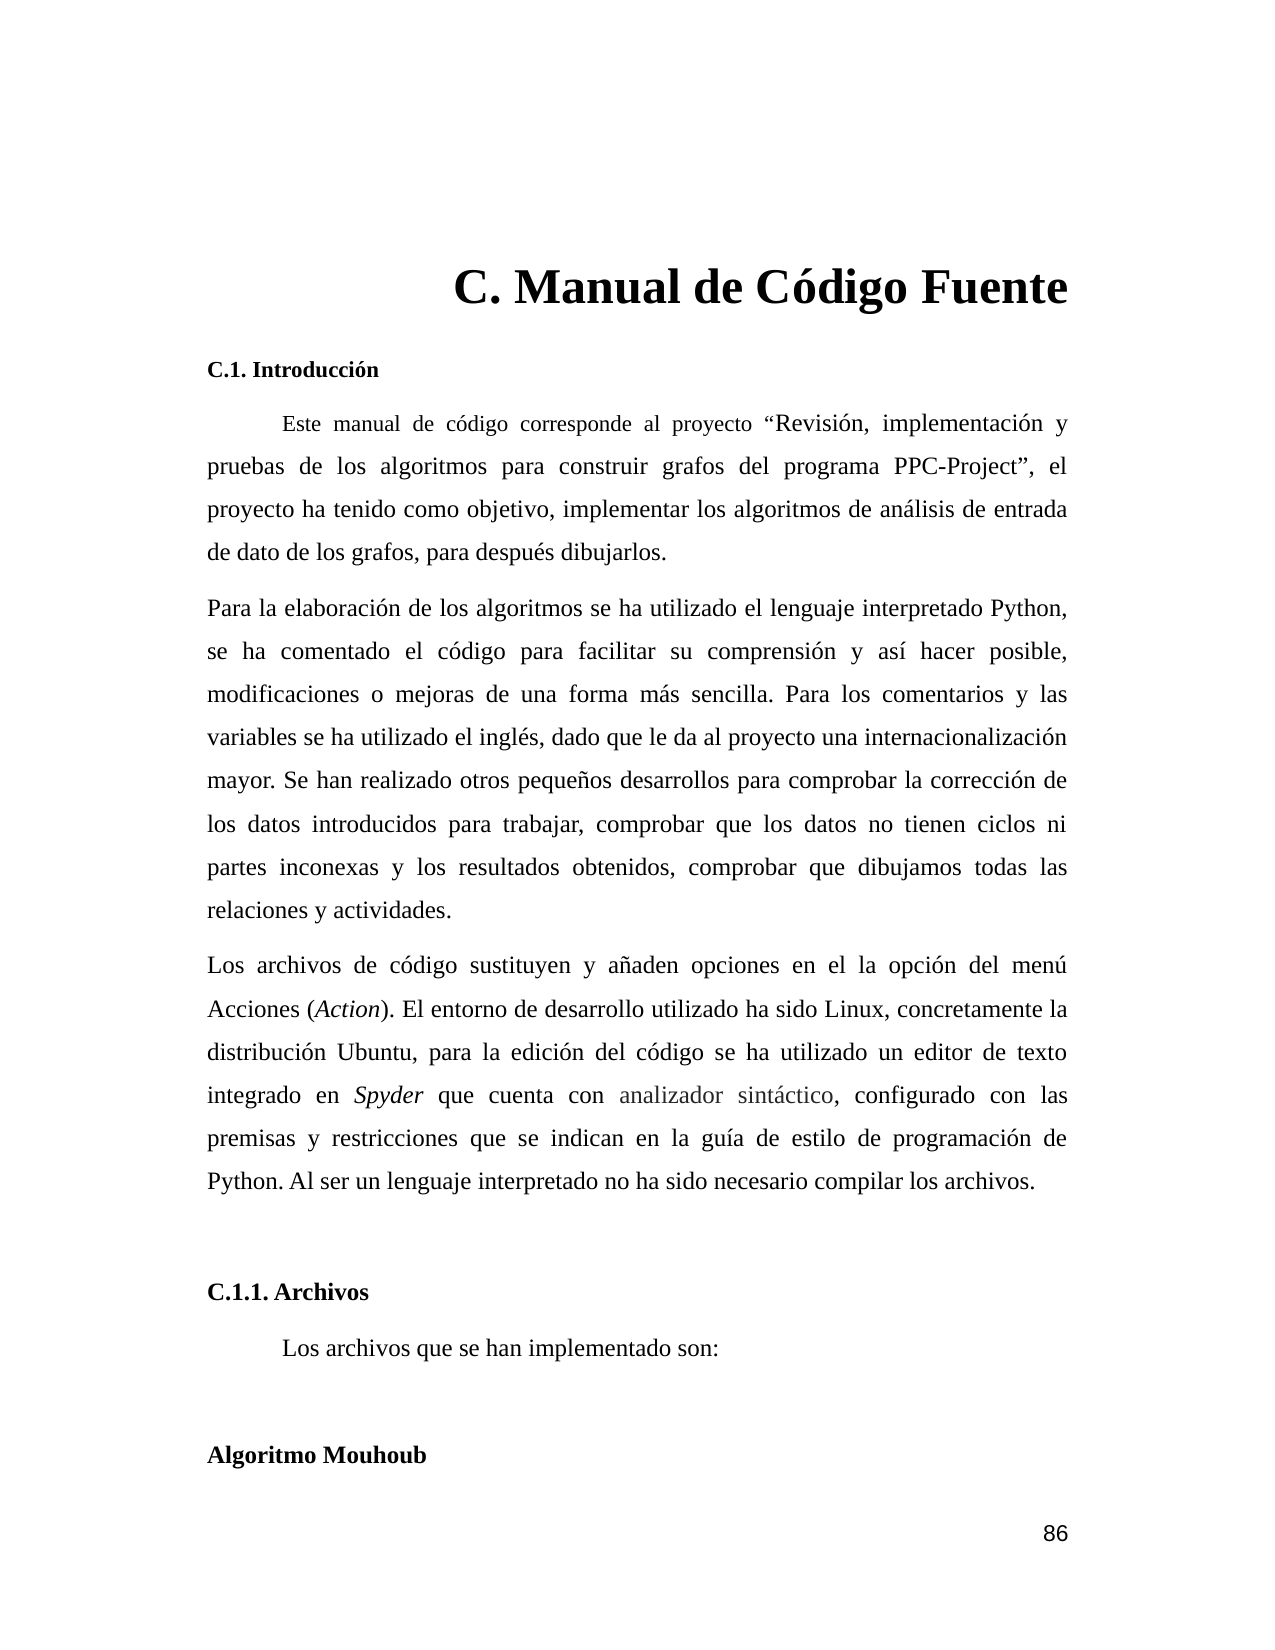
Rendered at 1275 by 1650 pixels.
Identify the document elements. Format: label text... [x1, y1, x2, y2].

text C.1.1. Archivos [207, 1277, 1068, 1306]
text C. Manual de Código Fuente [207, 257, 1068, 315]
text Los archivos que se han implementado son: [207, 1333, 1068, 1362]
text C.1. Introducción [207, 356, 1068, 382]
text Los archivos de código sustituyen y añaden opciones en el la opción del menú Acciones (Action). El entorno de desarrollo utilizado ha sido Linux, concretamente la distribución Ubuntu, para la edición del código se ha utilizado un editor de texto integrado en Spyder que cuenta con analizador sintáctico, configurado con las premisas y restricciones que se indican en la guía de estilo de programación de Python. Al ser un lenguaje interpretado no ha sido necesario compilar los archivos. [207, 951, 1068, 1195]
text Algoritmo Mouhoub [207, 1441, 1068, 1469]
text Este manual de código corresponde al proyecto “Revisión, implementación y pruebas de los algoritmos para construir grafos del programa PPC-Project”, el proyecto ha tenido como objetivo, implementar los algoritmos de análisis de entrada de dato de los grafos, para después dibujarlos. [207, 408, 1068, 566]
text Para la elaboración de los algoritmos se ha utilizado el lenguaje interpretado Python, se ha comentado el código para facilitar su comprensión y así hacer posible, modificaciones o mejoras de una forma más sencilla. Para los comentarios y las variables se ha utilizado el inglés, dado que le da al proyecto una internacionalización mayor. Se han realizado otros pequeños desarrollos para comprobar la corrección de los datos introducidos para trabajar, comprobar que los datos no tienen ciclos ni partes inconexas y los resultados obtenidos, comprobar que dibujamos todas las relaciones y actividades. [207, 593, 1068, 924]
